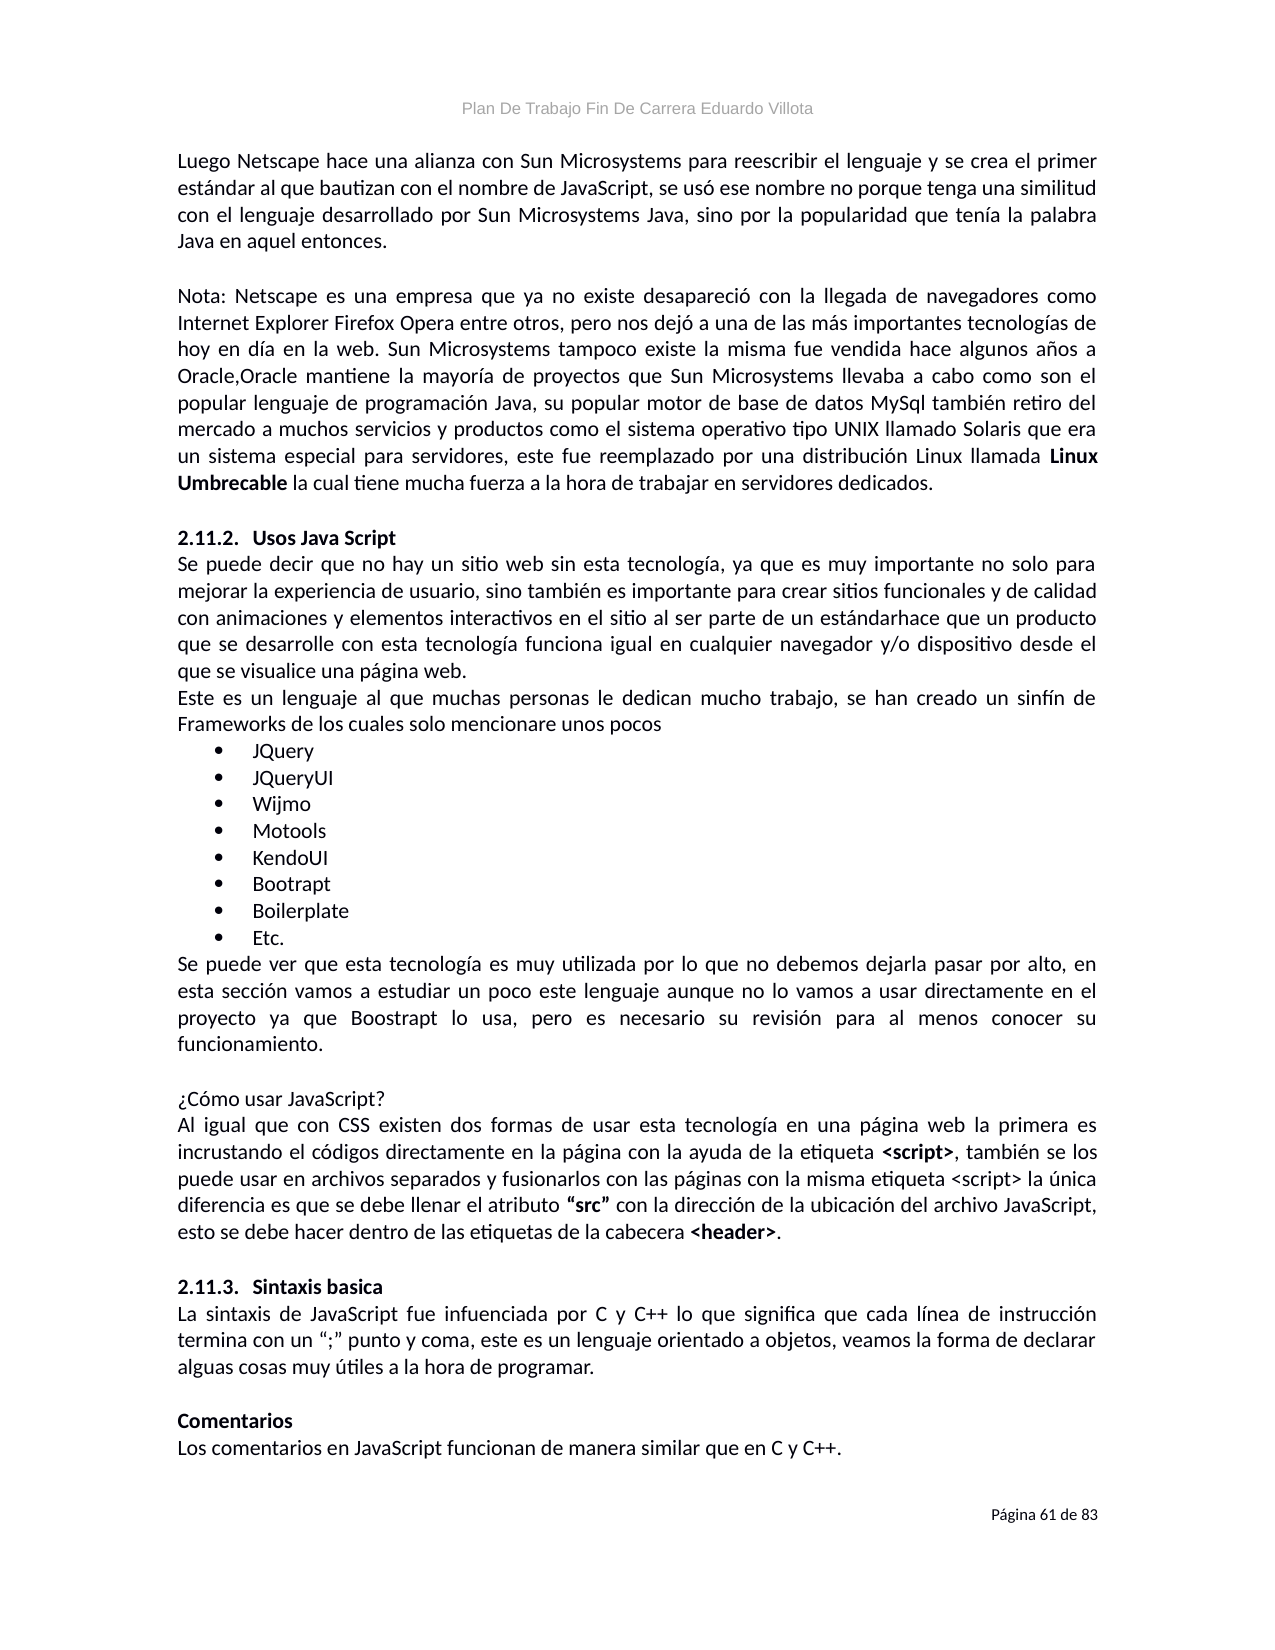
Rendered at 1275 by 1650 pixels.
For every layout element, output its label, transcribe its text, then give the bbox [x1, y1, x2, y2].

list Wijmo [215, 790, 1098, 817]
text Al igual que con CSS existen dos formas de usar esta tecnología en una página web la primera es incrustando el códigos directamente en la página con la ayuda de la etiqueta <script>, también se los puede usar en archivos separados y fusionarlos con las páginas con la misma etiqueta <script> la única diferencia es que se debe llenar el atributo “src” con la dirección de la ubicación del archivo JavaScript, esto se debe hacer dentro de las etiquetas de la cabecera <header>. [177, 1112, 1098, 1245]
list JQuery [215, 737, 1098, 764]
text 2.11.3. Sintaxis basica [177, 1273, 1098, 1300]
list KendoUI [215, 844, 1098, 870]
text Luego Netscape hace una alianza con Sun Microsystems para reescribir el lenguaje y se crea el primer estándar al que bautizan con el nombre de JavaScript, se usó ese nombre no porque tenga una similitud con el lenguaje desarrollado por Sun Microsystems Java, sino por la popularidad que tenía la palabra Java en aquel entonces. [177, 148, 1098, 254]
text Se puede decir que no hay un sitio web sin esta tecnología, ya que es muy importante no solo para mejorar la experiencia de usuario, sino también es importante para crear sitios funcionales y de calidad con animaciones y elementos interactivos en el sitio al ser parte de un estándarhace que un producto que se desarrolle con esta tecnología funciona igual en cualquier navegador y/o dispositivo desde el que se visualice una página web. [177, 550, 1098, 684]
text Nota: Netscape es una empresa que ya no existe desapareció con la llegada de navegadores como Internet Explorer Firefox Opera entre otros, pero nos dejó a una de las más importantes tecnologías de hoy en día en la web. Sun Microsystems tampoco existe la misma fue vendida hace algunos años a Oracle,Oracle mantiene la mayoría de proyectos que Sun Microsystems llevaba a cabo como son el popular lenguaje de programación Java, su popular motor de base de datos MySql también retiro del mercado a muchos servicios y productos como el sistema operativo tipo UNIX llamado Solaris que era un sistema especial para servidores, este fue reemplazado por una distribución Linux llamada Linux Umbrecable la cual tiene mucha fuerza a la hora de trabajar en servidores dedicados. [177, 282, 1098, 496]
text Los comentarios en JavaScript funcionan de manera similar que en C y C++. [177, 1434, 1098, 1461]
list Motools [215, 817, 1098, 844]
text Comentarios [177, 1408, 1098, 1434]
list JQueryUI [215, 764, 1098, 790]
text Este es un lenguaje al que muchas personas le dedican mucho trabajo, se han creado un sinfín de Frameworks de los cuales solo mencionare unos pocos [177, 684, 1098, 737]
text ¿Cómo usar JavaScript? [177, 1085, 1098, 1112]
list Boilerplate [215, 897, 1098, 924]
text Se puede ver que esta tecnología es muy utilizada por lo que no debemos dejarla pasar por alto, en esta sección vamos a estudiar un poco este lenguaje aunque no lo vamos a usar directamente en el proyecto ya que Boostrapt lo usa, pero es necesario su revisión para al menos conocer su funcionamiento. [177, 950, 1098, 1057]
list Etc. [215, 924, 1098, 950]
list Bootrapt [215, 870, 1098, 897]
text 2.11.2. Usos Java Script [177, 524, 1098, 550]
text La sintaxis de JavaScript fue infuenciada por C y C++ lo que significa que cada línea de instrucción termina con un “;” punto y coma, este es un lenguaje orientado a objetos, veamos la forma de declarar alguas cosas muy útiles a la hora de programar. [177, 1300, 1098, 1380]
